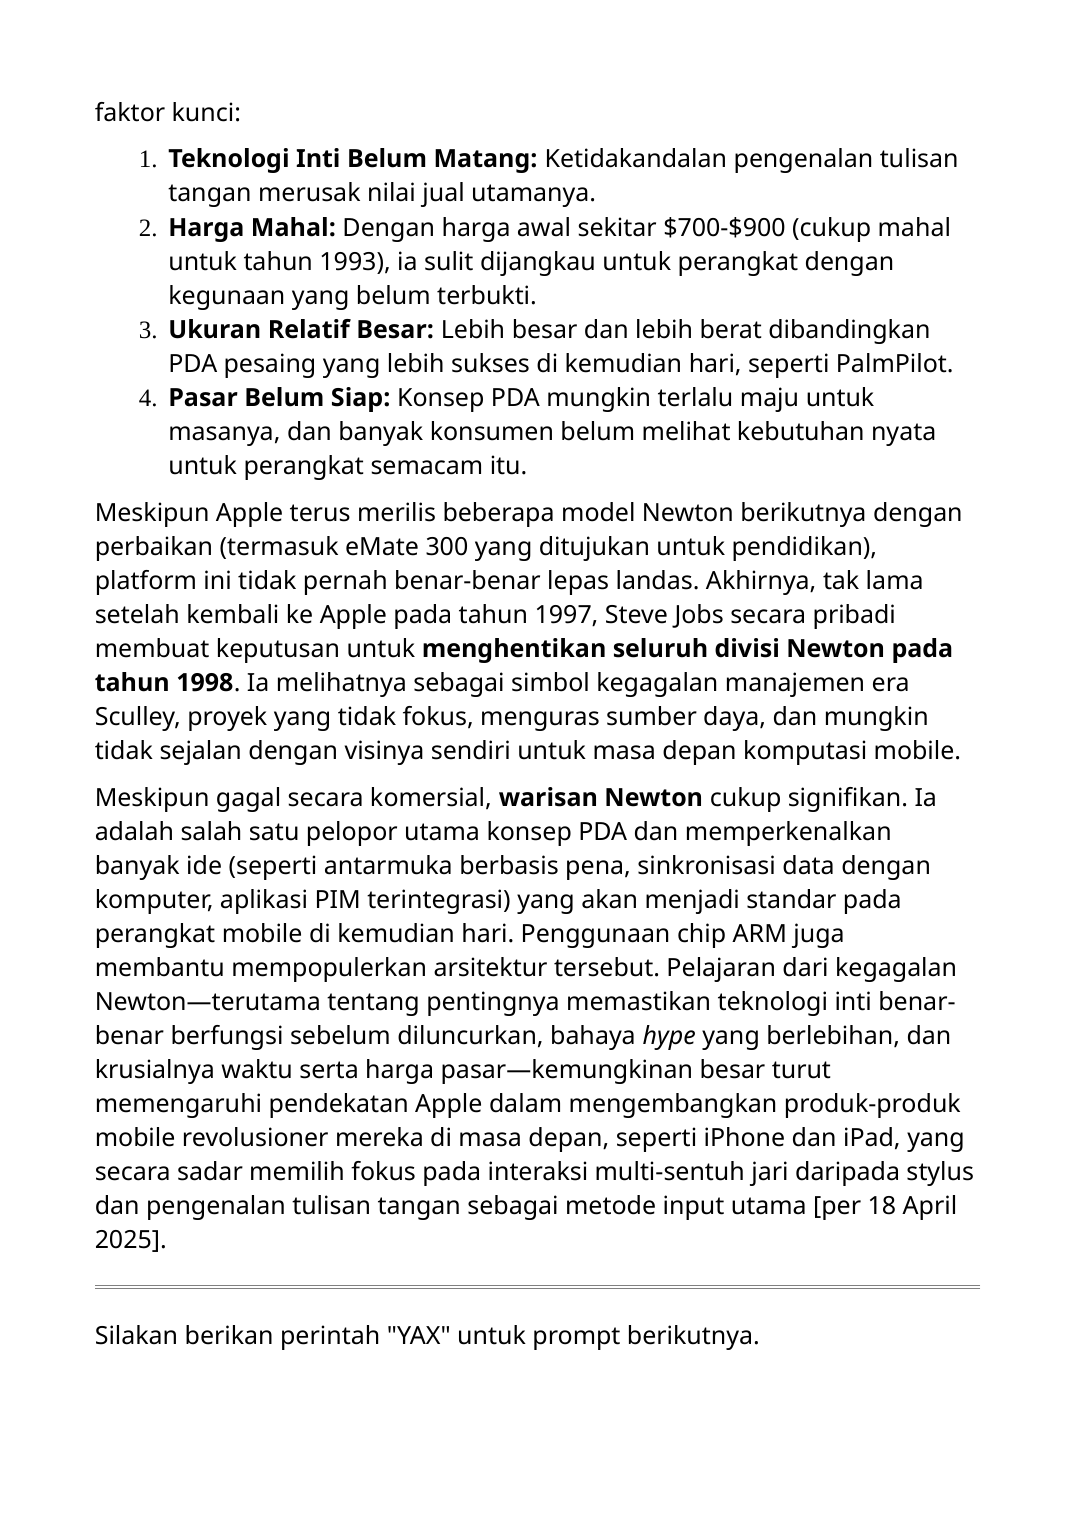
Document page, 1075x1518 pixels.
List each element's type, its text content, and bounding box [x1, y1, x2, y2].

list Ukuran Relatif Besar: Lebih besar dan lebih berat dibandingkan PDA pesaing yang lebih sukses di kemudian hari, seperti PalmPilot. [139, 311, 980, 379]
text Meskipun gagal secara komersial, warisan Newton cukup signifikan. Ia adalah salah satu pelopor utama konsep PDA dan memperkenalkan banyak ide (seperti antarmuka berbasis pena, sinkronisasi data dengan komputer, aplikasi PIM terintegrasi) yang akan menjadi standar pada perangkat mobile di kemudian hari. Penggunaan chip ARM juga membantu mempopulerkan arsitektur tersebut. Pelajaran dari kegagalan Newton—terutama tentang pentingnya memastikan teknologi inti benar-benar berfungsi sebelum diluncurkan, bahaya hype yang berlebihan, dan krusialnya waktu serta harga pasar—kemungkinan besar turut memengaruhi pendekatan Apple dalam mengembangkan produk-produk mobile revolusioner mereka di masa depan, seperti iPhone dan iPad, yang secara sadar memilih fokus pada interaksi multi-sentuh jari daripada stylus dan pengenalan tulisan tangan sebagai metode input utama [per 18 April 2025]. [94, 779, 980, 1256]
text faktor kunci: [94, 94, 980, 128]
list Teknologi Inti Belum Matang: Ketidakandalan pengenalan tulisan tangan merusak nilai jual utamanya. [139, 141, 980, 209]
list Harga Mahal: Dengan harga awal sekitar $700-$900 (cukup mahal untuk tahun 1993), ia sulit dijangkau untuk perangkat dengan kegunaan yang belum terbukti. [139, 209, 980, 311]
text Meskipun Apple terus merilis beberapa model Newton berikutnya dengan perbaikan (termasuk eMate 300 yang ditujukan untuk pendidikan), platform ini tidak pernah benar-benar lepas landas. Akhirnya, tak lama setelah kembali ke Apple pada tahun 1997, Steve Jobs secara pribadi membuat keputusan untuk menghentikan seluruh divisi Newton pada tahun 1998. Ia melihatnya sebagai simbol kegagalan manajemen era Sculley, proyek yang tidak fokus, menguras sumber daya, dan mungkin tidak sejalan dengan visinya sendiri untuk masa depan komputasi mobile. [94, 494, 980, 767]
list Pasar Belum Siap: Konsep PDA mungkin terlalu maju untuk masanya, dan banyak konsumen belum melihat kebutuhan nyata untuk perangkat semacam itu. [139, 379, 980, 482]
text Silakan berikan perintah "YAX" untuk prompt berikutnya. [94, 1317, 980, 1351]
